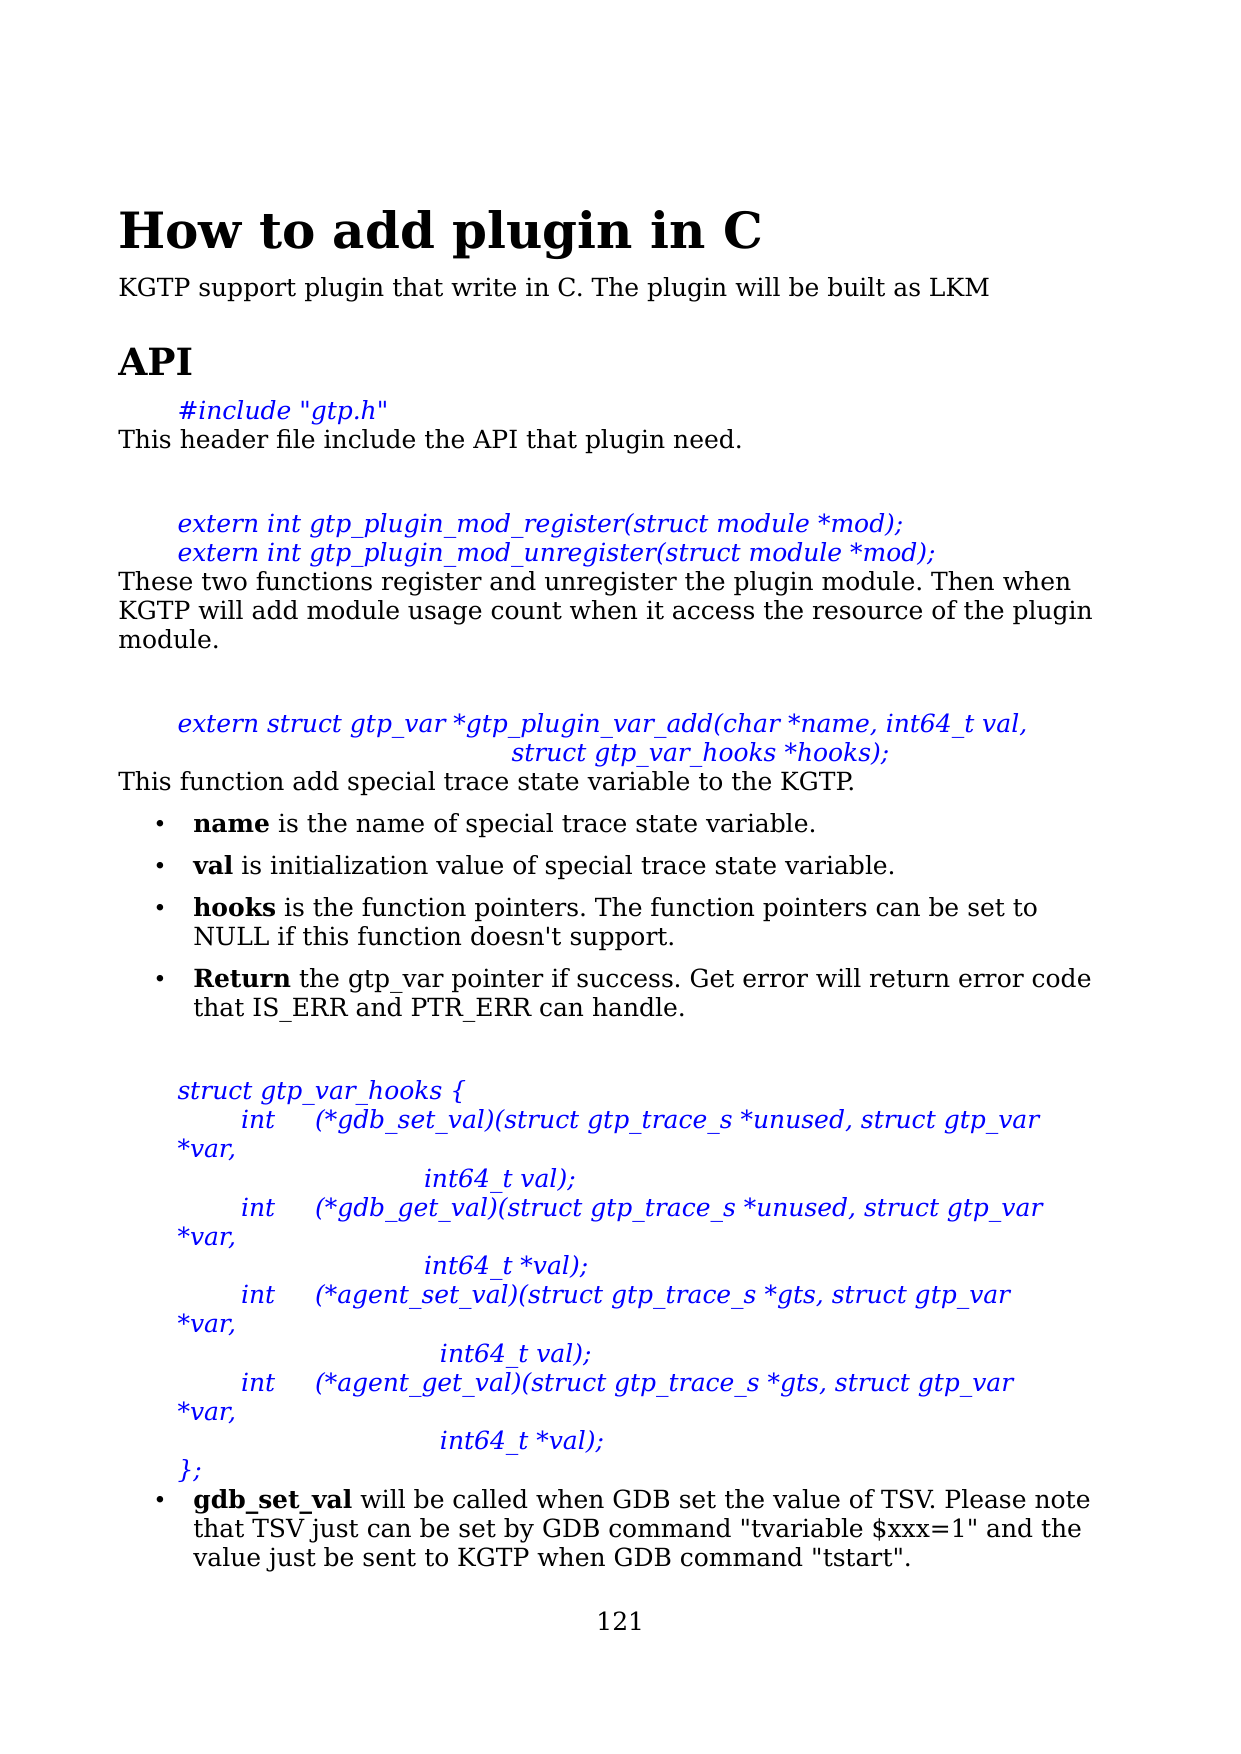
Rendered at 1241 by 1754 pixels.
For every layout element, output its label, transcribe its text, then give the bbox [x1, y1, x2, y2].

list hooks is the function pointers. The function pointers can be set to NULL if this function doesn't support. [156, 892, 1122, 951]
text These two functions register and unregister the plugin module. Then when KGTP will add module usage count when it access the resource of the plugin module. [118, 567, 1122, 654]
text extern struct gtp_var *gtp_plugin_var_add(char *name, int64_t val, [177, 709, 1063, 738]
text int64_t val); [177, 1164, 1063, 1193]
text extern int gtp_plugin_mod_register(struct module *mod); [177, 509, 1063, 538]
text #include "gtp.h" [177, 396, 1063, 425]
text This function add special trace state variable to the KGTP. [118, 767, 1122, 796]
list gdb_set_val will be called when GDB set the value of TSV. Please note that TSV just can be set by GDB command "tvariable $xxx=1" and the value just be sent to KGTP when GDB command "tstart". [156, 1484, 1122, 1572]
text }; [177, 1455, 1063, 1484]
subtitle How to add plugin in C [118, 202, 1122, 261]
text int (*agent_get_val)(struct gtp_trace_s *gts, struct gtp_var *var, [177, 1368, 1063, 1426]
text struct gtp_var_hooks { [177, 1076, 1063, 1105]
text struct gtp_var_hooks *hooks); [177, 738, 1063, 767]
text int64_t val); [177, 1339, 1063, 1368]
text int64_t *val); [177, 1251, 1063, 1280]
subtitle API [118, 340, 1122, 384]
text int (*gdb_set_val)(struct gtp_trace_s *unused, struct gtp_var *var, [177, 1105, 1063, 1164]
text int (*gdb_get_val)(struct gtp_trace_s *unused, struct gtp_var *var, [177, 1193, 1063, 1251]
text int64_t *val); [177, 1426, 1063, 1455]
text This header file include the API that plugin need. [118, 425, 1122, 454]
text KGTP support plugin that write in C. The plugin will be built as LKM [118, 273, 1122, 302]
list val is initialization value of special trace state variable. [156, 851, 1122, 880]
text extern int gtp_plugin_mod_unregister(struct module *mod); [177, 538, 1063, 567]
list Return the gtp_var pointer if success. Get error will return error code that IS_ERR and PTR_ERR can handle. [156, 963, 1122, 1022]
list name is the name of special trace state variable. [156, 809, 1122, 838]
text int (*agent_set_val)(struct gtp_trace_s *gts, struct gtp_var *var, [177, 1280, 1063, 1339]
